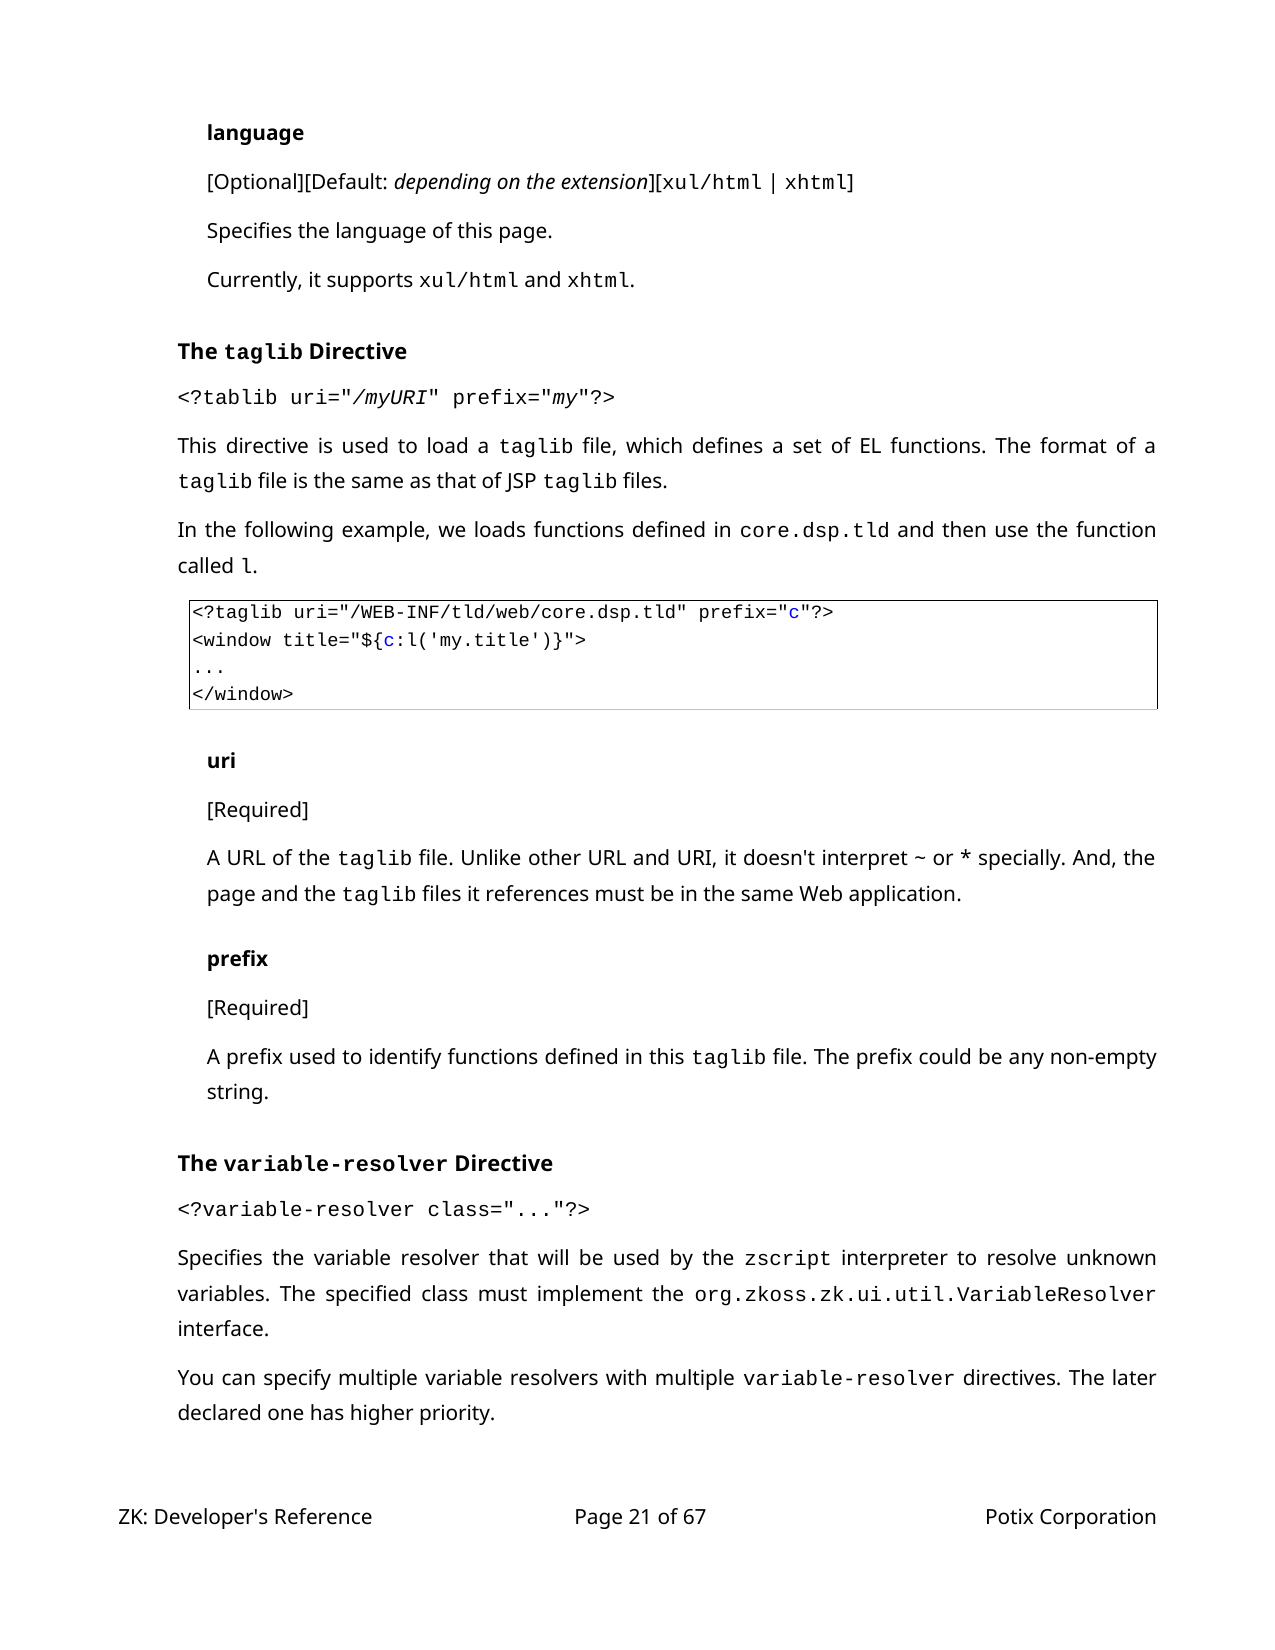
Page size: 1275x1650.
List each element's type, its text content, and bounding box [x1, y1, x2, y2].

text This directive is used to load a taglib file, which defines a set of EL functions. The format of a taglib file is the same as that of JSP taglib files. [177, 431, 1157, 495]
text [Required] [207, 795, 1157, 823]
text [Optional][Default: depending on the extension][xul/html | xhtml] [207, 167, 1157, 196]
text [Required] [207, 993, 1157, 1021]
text A prefix used to identify functions defined in this taglib file. The prefix could be any non-empty string. [207, 1042, 1157, 1106]
text You can specify multiple variable resolvers with multiple variable-resolver directives. The later declared one has higher priority. [177, 1363, 1157, 1427]
text In the following example, we loads functions defined in core.dsp.tld and then use the function called l. [177, 516, 1157, 580]
text ... [190, 655, 1157, 679]
text Specifies the variable resolver that will be used by the zscript interpreter to resolve unknown variables. The specified class must implement the org.zkoss.zk.ui.util.VariableResolver interface. [177, 1243, 1157, 1342]
text <?tablib uri="/myURI" prefix="my"?> [177, 387, 1157, 410]
text Currently, it supports xul/html and xhtml. [207, 265, 1157, 293]
subtitle The variable-resolver Directive [177, 1148, 1157, 1178]
text <?taglib uri="/WEB-INF/tld/web/core.dsp.tld" prefix="c"?> [190, 601, 1157, 624]
text <?variable-resolver class="..."?> [177, 1199, 1157, 1222]
text Specifies the language of this page. [207, 216, 1157, 244]
subtitle The taglib Directive [177, 336, 1157, 366]
subtitle prefix [207, 944, 1157, 972]
text </window> [190, 682, 1157, 709]
text <window title="${c:l('my.title')}"> [190, 627, 1157, 652]
subtitle language [207, 118, 1157, 146]
subtitle uri [207, 746, 1157, 774]
text A URL of the taglib file. Unlike other URL and URI, it doesn't interpret ~ or * specially. And, the page and the taglib files it references must be in the same Web application. [207, 843, 1157, 908]
